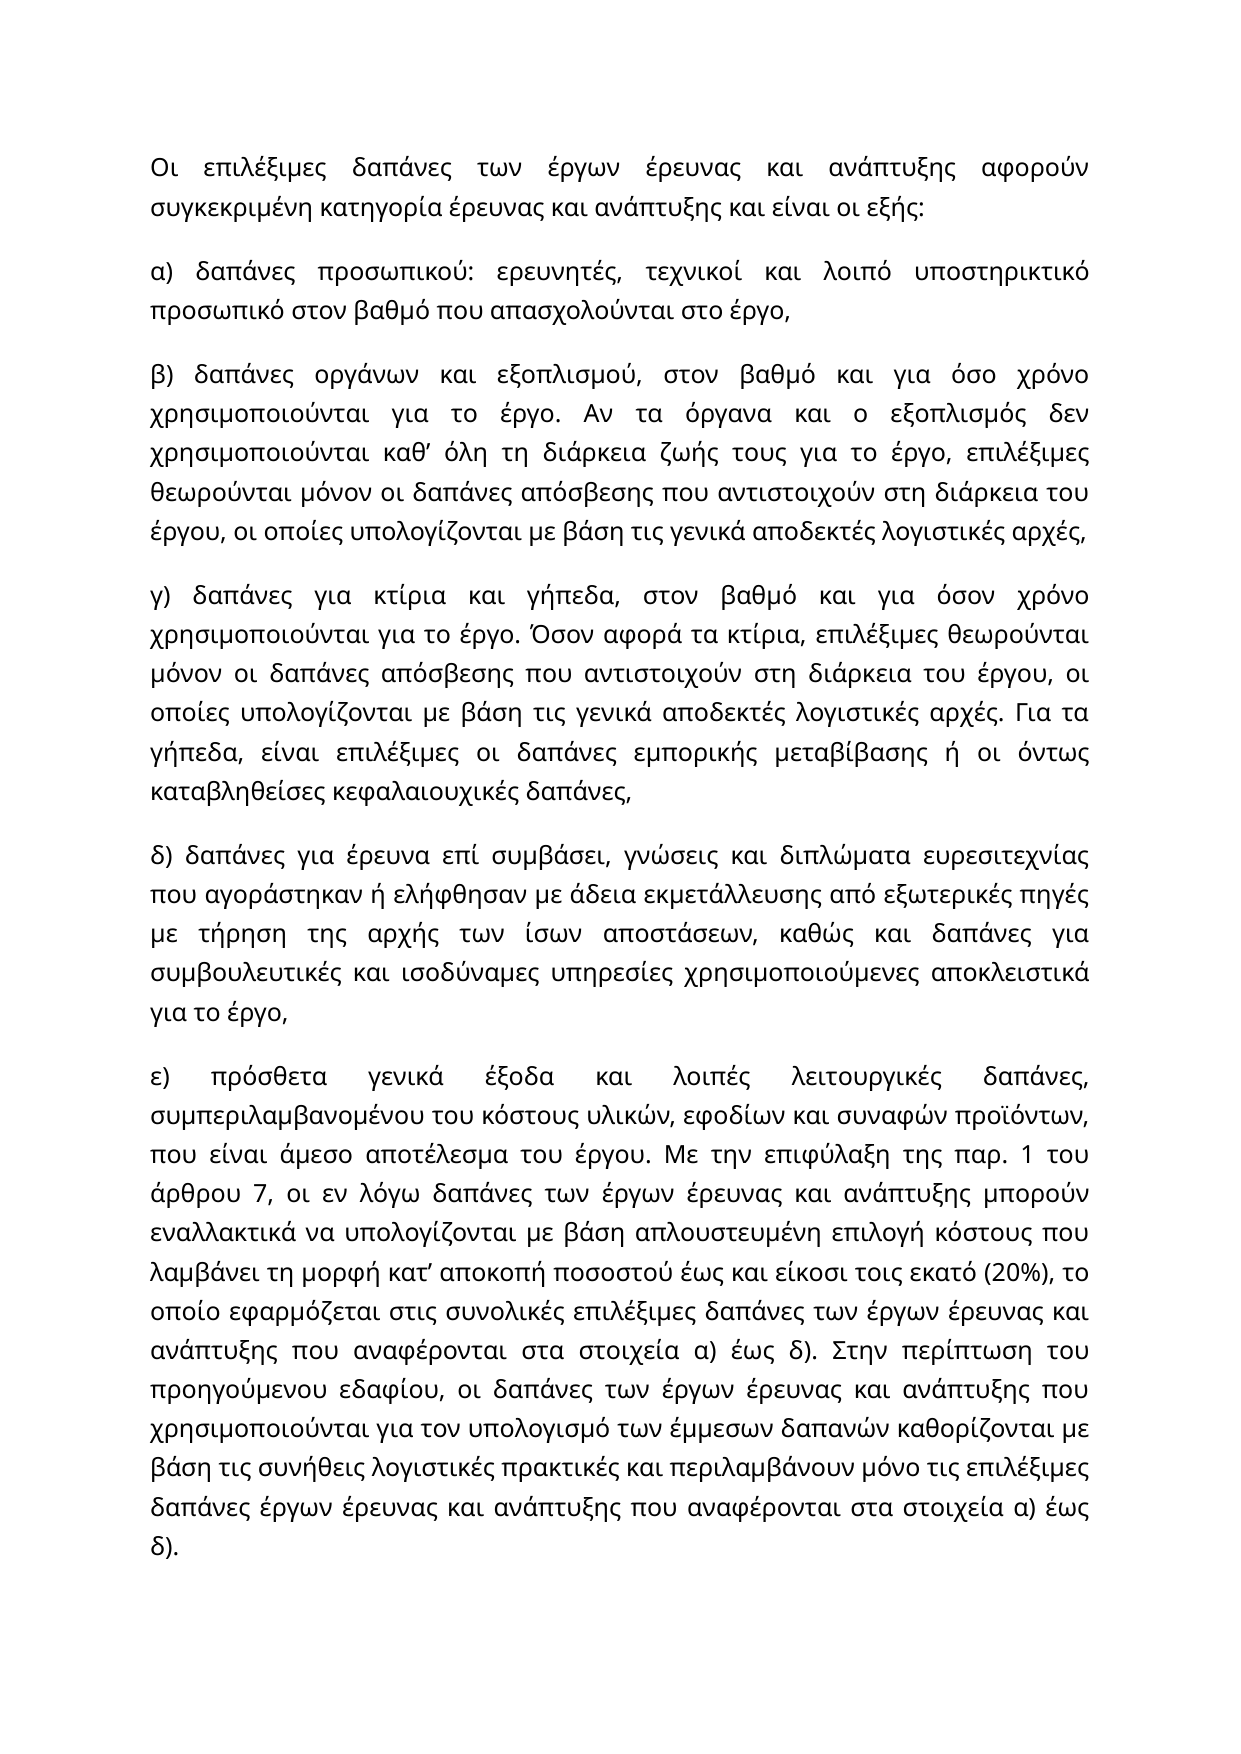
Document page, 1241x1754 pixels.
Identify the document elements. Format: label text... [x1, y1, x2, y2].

text β) δαπάνες οργάνων και εξοπλισμού, στον βαθμό και για όσο χρόνο χρησιμοποιούνται για το έργο. Αν τα όργανα και ο εξοπλισμός δεν χρησιμοποιούνται καθ’ όλη τη διάρκεια ζωής τους για το έργο, επιλέξιμες θεωρούνται μόνον οι δαπάνες απόσβεσης που αντιστοιχούν στη διάρκεια του έργου, οι οποίες υπολογίζονται με βάση τις γενικά αποδεκτές λογιστικές αρχές, [150, 357, 1090, 547]
text γ) δαπάνες για κτίρια και γήπεδα, στον βαθμό και για όσον χρόνο χρησιμοποιούνται για το έργο. Όσον αφορά τα κτίρια, επιλέξιμες θεωρούνται μόνον οι δαπάνες απόσβεσης που αντιστοιχούν στη διάρκεια του έργου, οι οποίες υπολογίζονται με βάση τις γενικά αποδεκτές λογιστικές αρχές. Για τα γήπεδα, είναι επιλέξιμες οι δαπάνες εμπορικής μεταβίβασης ή οι όντως καταβληθείσες κεφαλαιουχικές δαπάνες, [150, 577, 1090, 807]
text δ) δαπάνες για έρευνα επί συμβάσει, γνώσεις και διπλώματα ευρεσιτεχνίας που αγοράστηκαν ή ελήφθησαν με άδεια εκμετάλλευσης από εξωτερικές πηγές με τήρηση της αρχής των ίσων αποστάσεων, καθώς και δαπάνες για συμβουλευτικές και ισοδύναμες υπηρεσίες χρησιμοποιούμενες αποκλειστικά για το έργο, [150, 837, 1090, 1028]
text ε) πρόσθετα γενικά έξοδα και λοιπές λειτουργικές δαπάνες, συμπεριλαμβανομένου του κόστους υλικών, εφοδίων και συναφών προϊόντων, που είναι άμεσο αποτέλεσμα του έργου. Με την επιφύλαξη της παρ. 1 του άρθρου 7, οι εν λόγω δαπάνες των έργων έρευνας και ανάπτυξης μπορούν εναλλακτικά να υπολογίζονται με βάση απλουστευμένη επιλογή κόστους που λαμβάνει τη μορφή κατ’ αποκοπή ποσοστού έως και είκοσι τοις εκατό (20%), το οποίο εφαρμόζεται στις συνολικές επιλέξιμες δαπάνες των έργων έρευνας και ανάπτυξης που αναφέρονται στα στοιχεία α) έως δ). Στην περίπτωση του προηγούμενου εδαφίου, οι δαπάνες των έργων έρευνας και ανάπτυξης που χρησιμοποιούνται για τον υπολογισμό των έμμεσων δαπανών καθορίζονται με βάση τις συνήθεις λογιστικές πρακτικές και περιλαμβάνουν μόνο τις επιλέξιμες δαπάνες έργων έρευνας και ανάπτυξης που αναφέρονται στα στοιχεία α) έως δ). [150, 1058, 1090, 1562]
text Οι επιλέξιμες δαπάνες των έργων έρευνας και ανάπτυξης αφορούν συγκεκριμένη κατηγορία έρευνας και ανάπτυξης και είναι οι εξής: [150, 150, 1090, 223]
text α) δαπάνες προσωπικού: ερευνητές, τεχνικοί και λοιπό υποστηρικτικό προσωπικό στον βαθμό που απασχολούνται στο έργο, [150, 253, 1090, 327]
